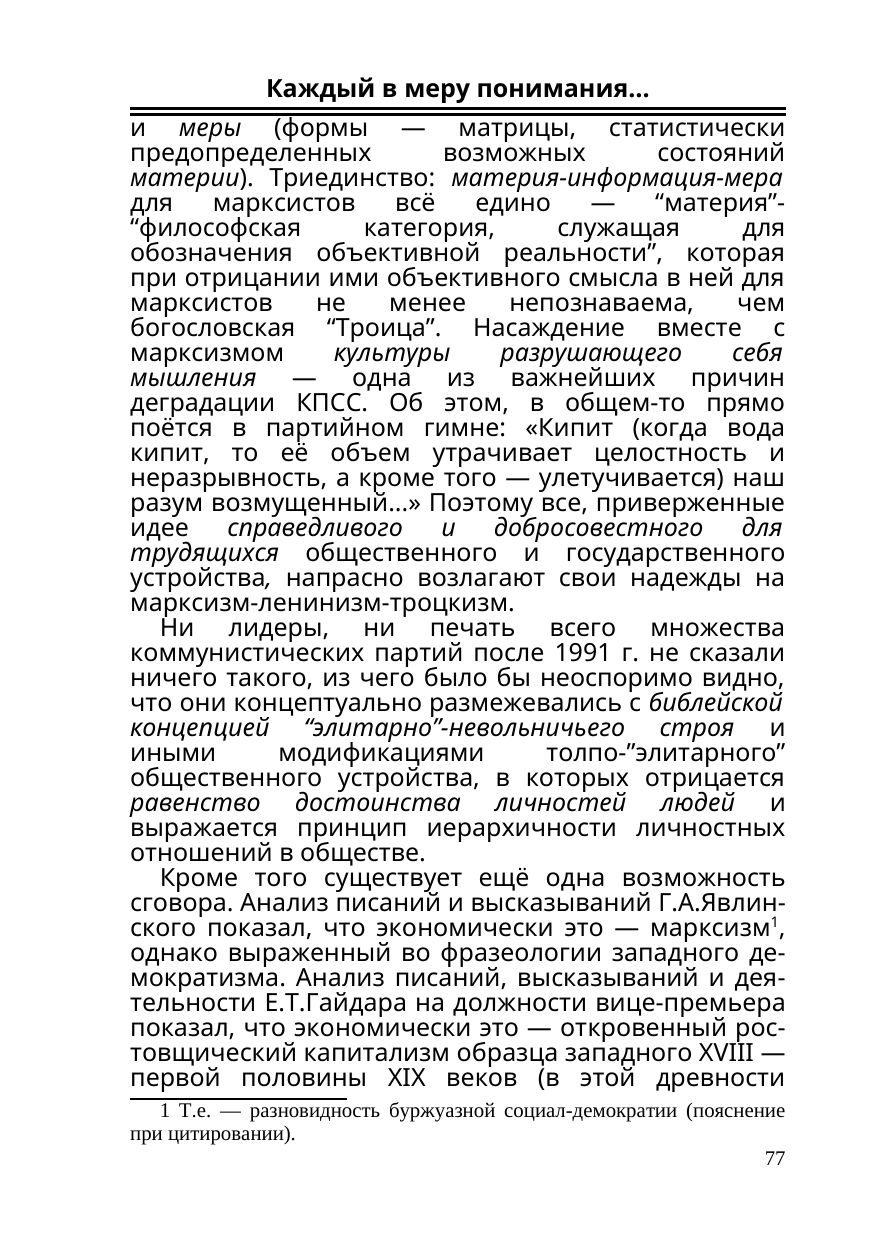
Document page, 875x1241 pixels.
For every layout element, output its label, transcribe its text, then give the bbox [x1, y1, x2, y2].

text и меры (формы — матрицы, статистически предопределенных возможных состояний материи). Триединство: материя-информация-мера для марксистов всё едино — “материя”- “философская категория, служащая для обозначения объективной реальности”, которая при отрицании ими объективного смысла в ней для марксистов не менее непознаваема, чем богословская “Троица”. Насаждение вместе с марксизмом культуры разрушающего себя мышления — одна из важнейших причин деградации КПСС. Об этом, в общем-то прямо поётся в партийном гимне: «Кипит (когда вода кипит, то её объем утрачивает целостность и неразрывность, а кроме того — улетучивается) наш разум возмущенный...» Поэтому все, приверженные идее справедливого и добросовестного для трудящихся общественного и государственного устройства, напрасно возлагают свои надежды на марксизм-ленинизм-троцкизм. [130, 116, 786, 616]
text Т.е. — разновидность буржуазной социал-демократии (пояснение при цитировании). [130, 1099, 786, 1145]
text Кро­ме то­го су­ще­ст­ву­ет ещё од­на воз­мож­ность сго­во­ра. Ана­лиз пи­са­ний и высказываний Г.А.Яв­лин­ско­го по­ка­зал, что эко­но­ми­че­ски это — мар­ксизм, однако вы­ра­жен­ный во фра­зео­ло­гии за­пад­но­го де­мо­кра­тиз­ма. Ана­лиз пи­са­ний, вы­ска­зы­ва­ний и дея­тель­но­сти Е.Т.Гай­да­ра на долж­но­сти ви­це-пре­мье­ра по­ка­зал, что эко­но­ми­че­ски это — от­кро­вен­ный рос­тов­щи­че­ский ка­пи­та­лизм об­раз­ца за­пад­но­го XVIII — первой половины XIX веков (в этой древности [130, 866, 786, 1091]
text Ни лидеры, ни печать всего множества коммунистических партий после 1991 г. не сказали ничего такого, из чего было бы неоспоримо видно, что они концептуально размежевались с библейской концепцией “элитарно”-невольничьего строя­ и иными модификациями толпо-”элитарного” общественного устройства, в которых отрицается равенство достоинства личностей людей и выражается принцип иерархичности личностных отношений в обществе. [130, 616, 786, 866]
